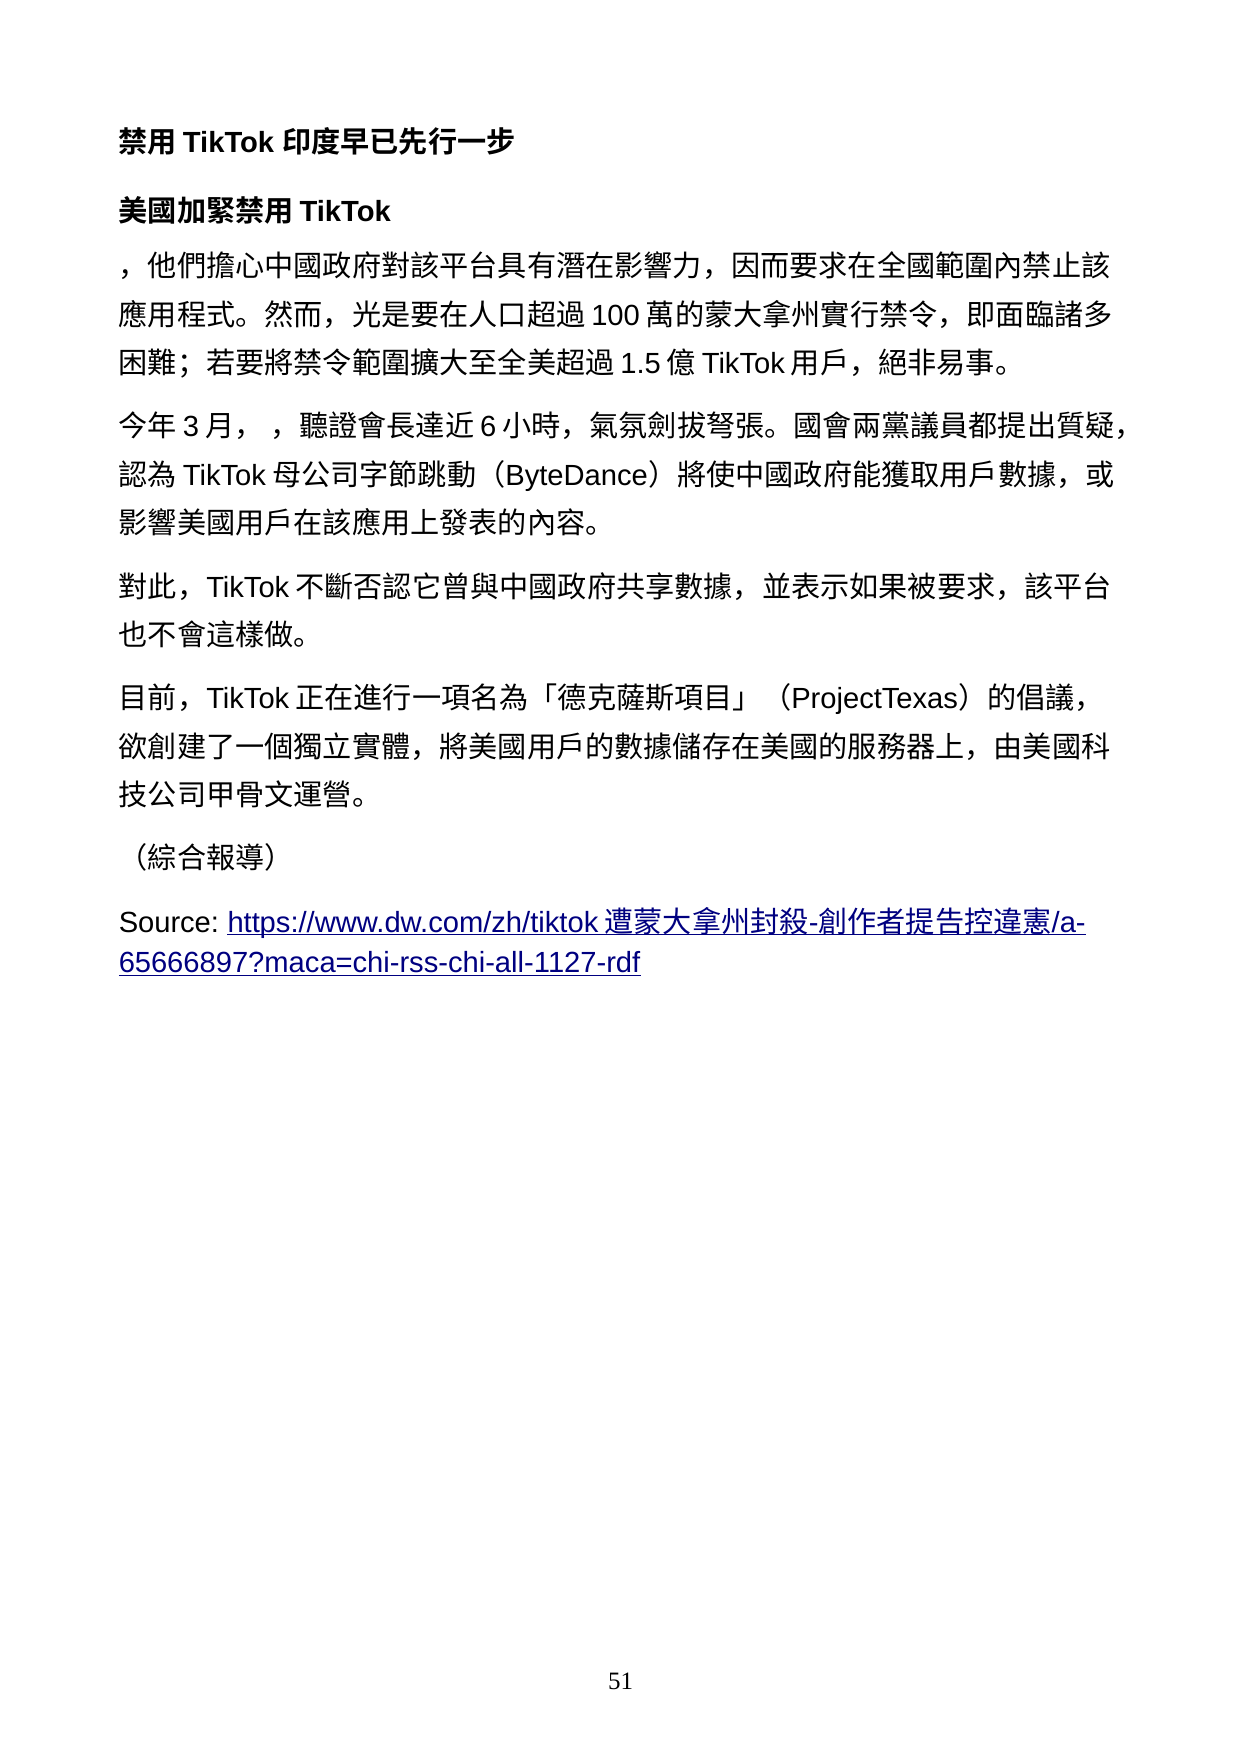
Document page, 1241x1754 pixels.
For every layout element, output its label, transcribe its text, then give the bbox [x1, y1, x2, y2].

text Source: https://www.dw.com/zh/tiktok遭蒙大拿州封殺-創作者提告控違憲/a-65666897?maca=chi-rss-chi-all-1127-rdf [118, 898, 1122, 979]
text 目前，TikTok正在進行一項名為「德克薩斯項目」（ProjectTexas）的倡議，欲創建了一個獨立實體，將美國用戶的數據儲存在美國的服務器上，由美國科技公司甲骨文運營。 [118, 675, 1122, 814]
text （綜合報導） [118, 835, 1122, 877]
subtitle 禁用TikTok 印度早已先行一步 [118, 118, 1122, 161]
text 今年3月， ，聽證會長達近6小時，氣氛劍拔弩張。國會兩黨議員都提出質疑，認為TikTok母公司字節跳動（ByteDance）將使中國政府能獲取用戶數據，或影響美國用戶在該應用上發表的內容。 [118, 403, 1122, 542]
text 對此，TikTok不斷否認它曾與中國政府共享數據，並表示如果被要求，該平台也不會這樣做。 [118, 563, 1122, 654]
text ，他們擔心中國政府對該平台具有潛在影響力，因而要求在全國範圍內禁止該應用程式。然而，光是要在人口超過100萬的蒙大拿州實行禁令，即面臨諸多困難；若要將禁令範圍擴大至全美超過1.5億TikTok用戶，絕非易事。 [118, 243, 1122, 382]
subtitle 美國加緊禁用TikTok [118, 188, 1122, 230]
